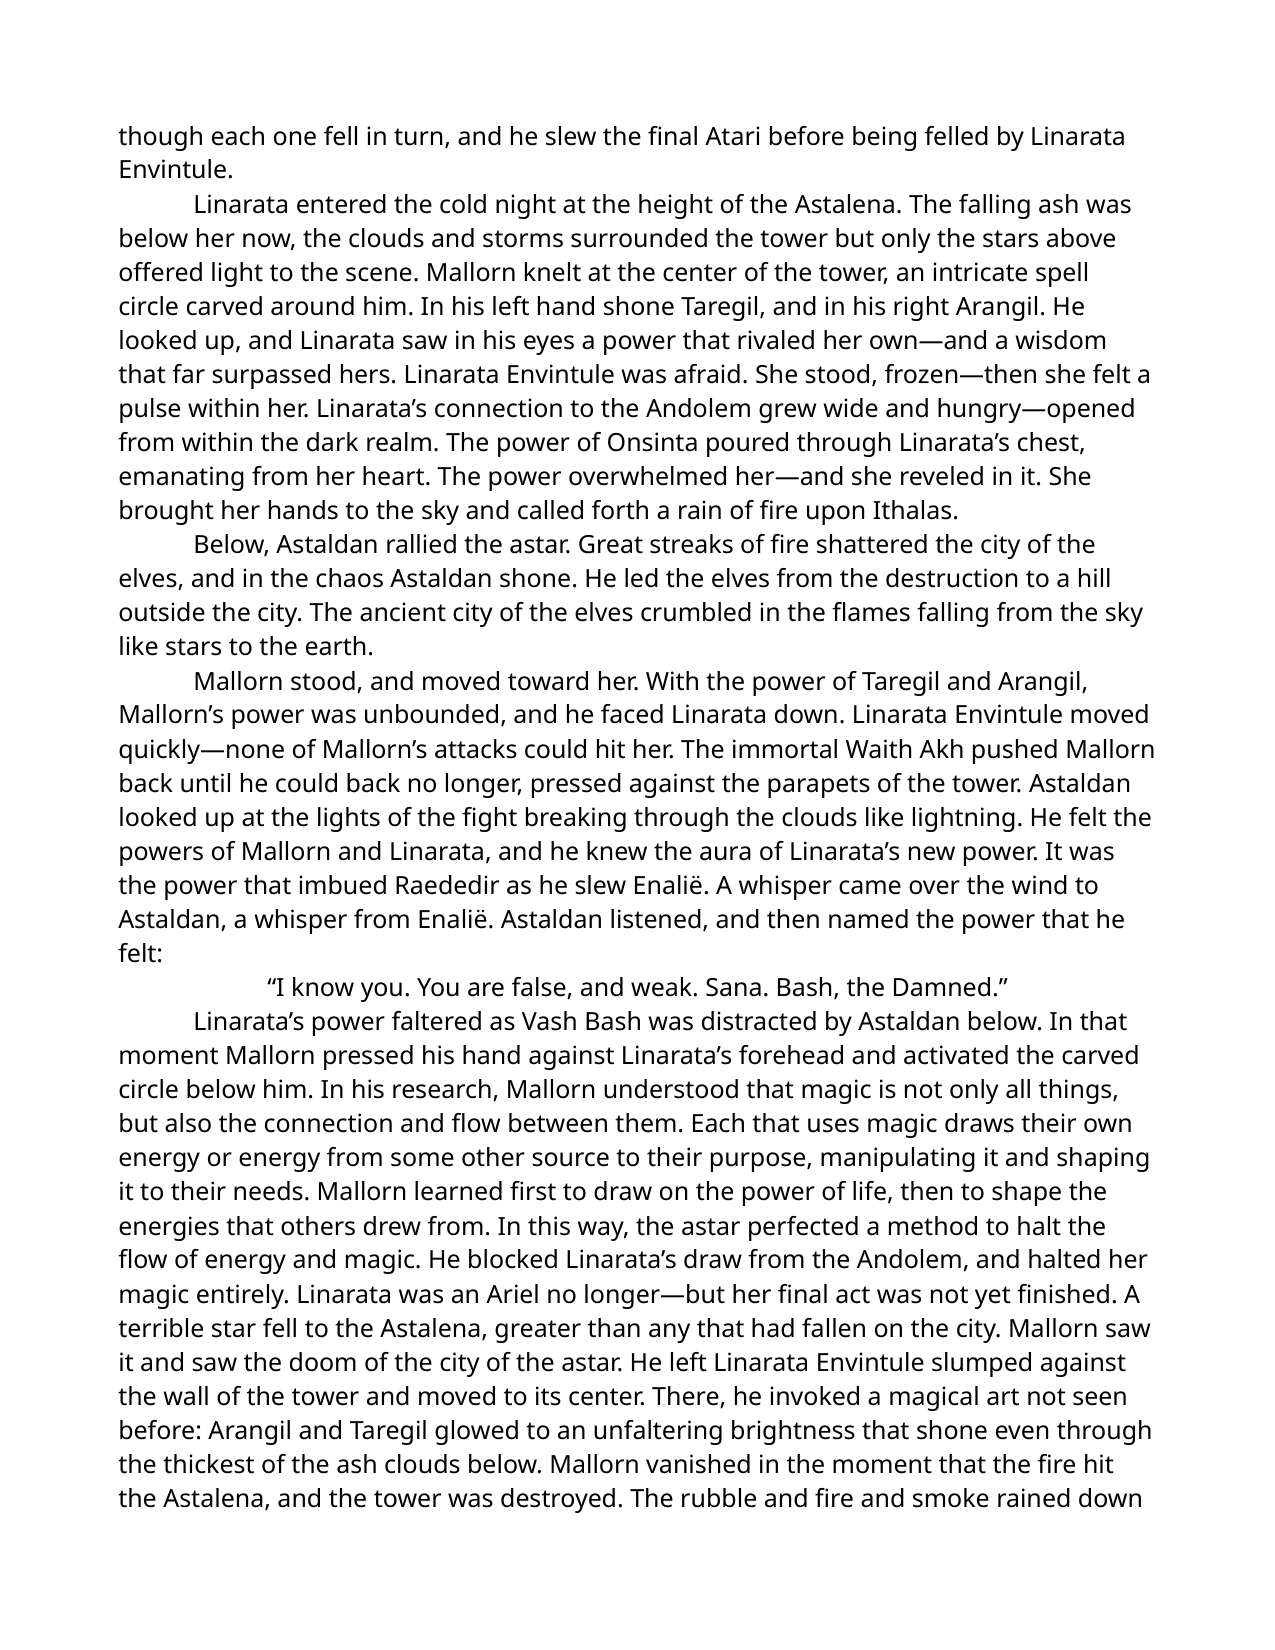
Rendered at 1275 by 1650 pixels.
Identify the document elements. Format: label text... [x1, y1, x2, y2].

text though each one fell in turn, and he slew the final Atari before being felled by Linarata Envintule. [118, 118, 1157, 186]
text Mallorn stood, and moved toward her. With the power of Taregil and Arangil, Mallorn’s power was unbounded, and he faced Linarata down. Linarata Envintule moved quickly—none of Mallorn’s attacks could hit her. The immortal Waith Akh pushed Mallorn back until he could back no longer, pressed against the parapets of the tower. Astaldan looked up at the lights of the fight breaking through the clouds like lightning. He felt the powers of Mallorn and Linarata, and he knew the aura of Linarata’s new power. It was the power that imbued Raededir as he slew Enalië. A whisper came over the wind to Astaldan, a whisper from Enalië. Astaldan listened, and then named the power that he felt: [118, 663, 1157, 970]
text Linarata entered the cold night at the height of the Astalena. The falling ash was below her now, the clouds and storms surrounded the tower but only the stars above offered light to the scene. Mallorn knelt at the center of the tower, an intricate spell circle carved around him. In his left hand shone Taregil, and in his right Arangil. He looked up, and Linarata saw in his eyes a power that rivaled her own—and a wisdom that far surpassed hers. Linarata Envintule was afraid. She stood, frozen—then she felt a pulse within her. Linarata’s connection to the Andolem grew wide and hungry—opened from within the dark realm. The power of Onsinta poured through Linarata’s chest, emanating from her heart. The power overwhelmed her—and she reveled in it. She brought her hands to the sky and called forth a rain of fire upon Ithalas. [118, 186, 1157, 527]
text Linarata’s power faltered as Vash Bash was distracted by Astaldan below. In that moment Mallorn pressed his hand against Linarata’s forehead and activated the carved circle below him. In his research, Mallorn understood that magic is not only all things, but also the connection and flow between them. Each that uses magic draws their own energy or energy from some other source to their purpose, manipulating it and shaping it to their needs. Mallorn learned first to draw on the power of life, then to shape the energies that others drew from. In this way, the astar perfected a method to halt the flow of energy and magic. He blocked Linarata’s draw from the Andolem, and halted her magic entirely. Linarata was an Ariel no longer—but her final act was not yet finished. A terrible star fell to the Astalena, greater than any that had fallen on the city. Mallorn saw it and saw the doom of the city of the astar. He left Linarata Envintule slumped against the wall of the tower and moved to its center. There, he invoked a magical art not seen before: Arangil and Taregil glowed to an unfaltering brightness that shone even through the thickest of the ash clouds below. Mallorn vanished in the moment that the fire hit the Astalena, and the tower was destroyed. The rubble and fire and smoke rained down [118, 1004, 1157, 1515]
text “I know you. You are false, and weak. Sana. Bash, the Damned.” [118, 970, 1157, 1004]
text Below, Astaldan rallied the astar. Great streaks of fire shattered the city of the elves, and in the chaos Astaldan shone. He led the elves from the destruction to a hill outside the city. The ancient city of the elves crumbled in the flames falling from the sky like stars to the earth. [118, 527, 1157, 663]
